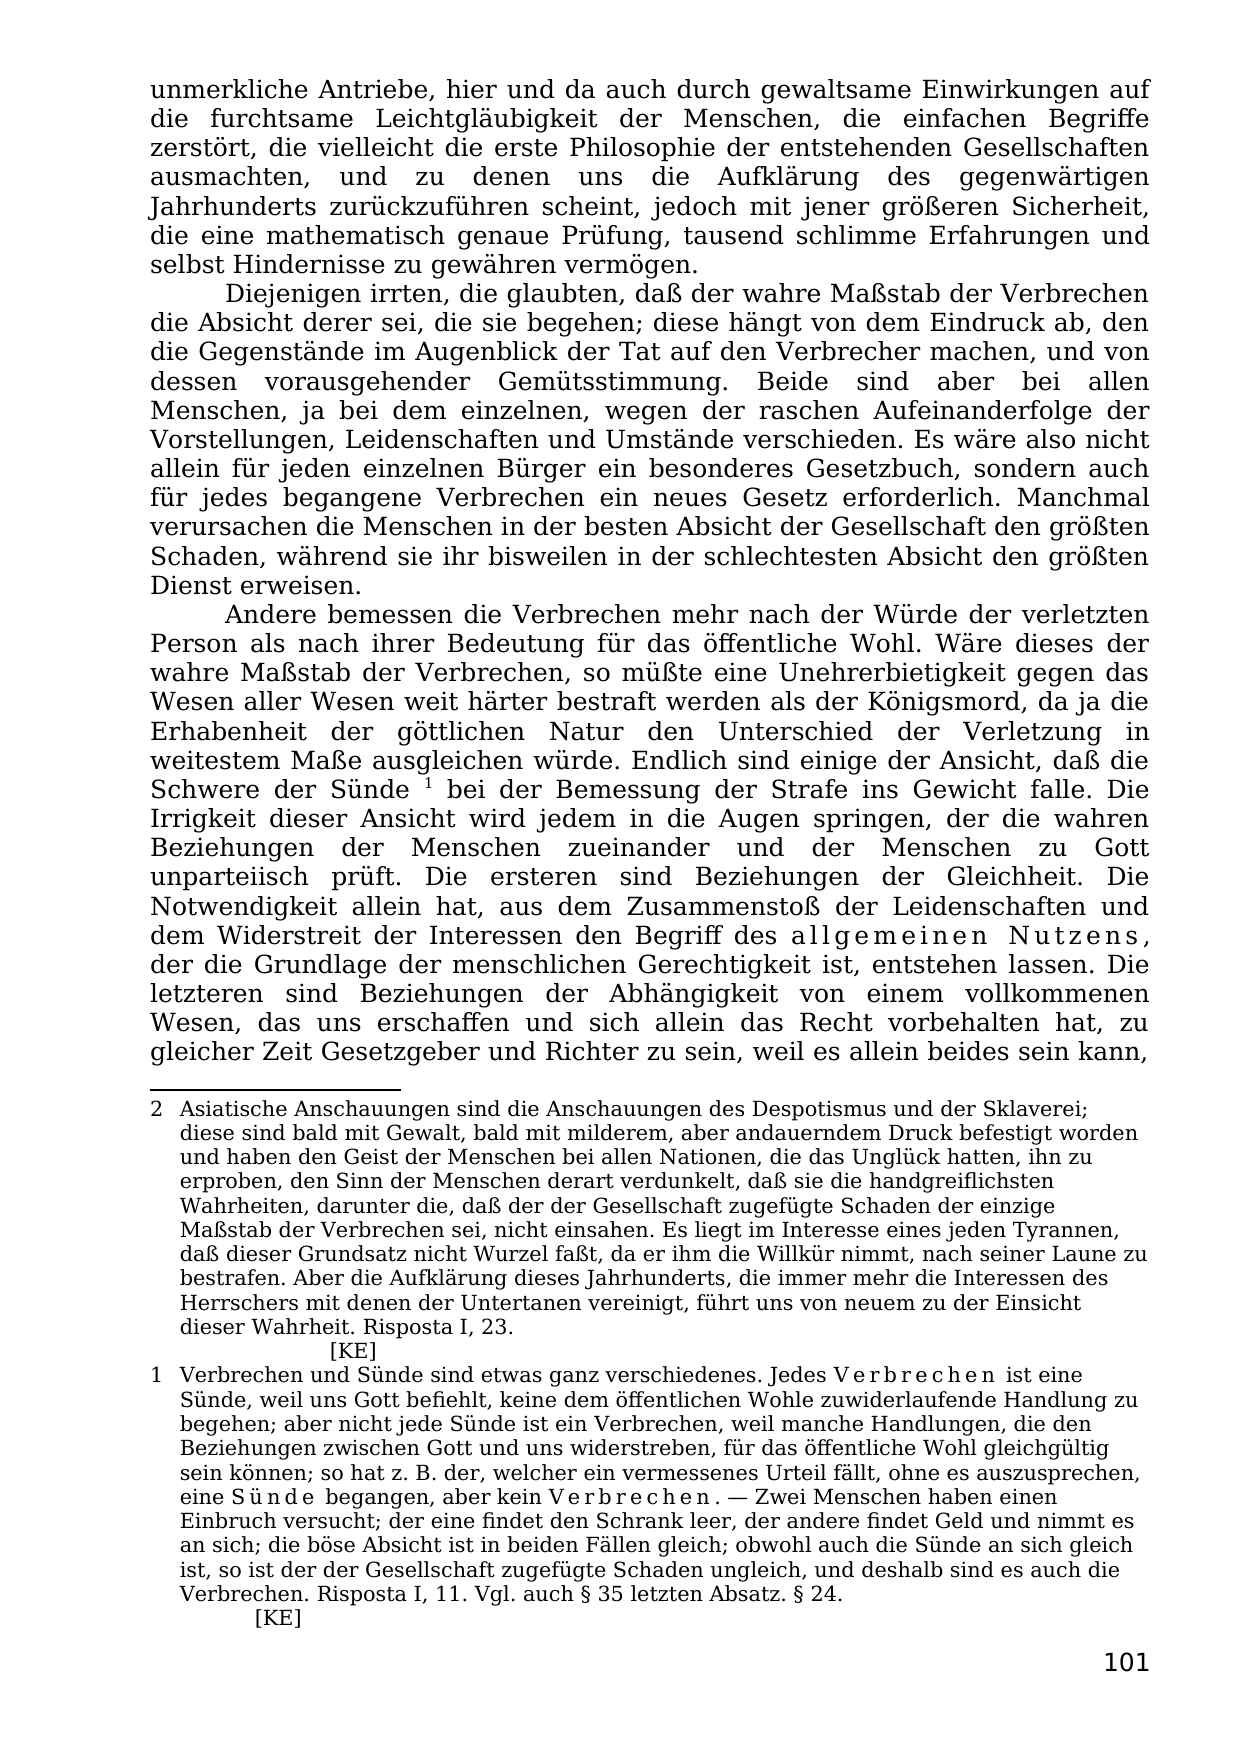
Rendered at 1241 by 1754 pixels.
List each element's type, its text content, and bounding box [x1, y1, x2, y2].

text Andere bemessen die Verbrechen mehr nach der Würde der verletzten Person als nach ihrer Bedeutung für das öffentliche Wohl. Wäre dieses der wahre Maßstab der Verbrechen, so müßte eine Unehrerbietigkeit gegen das Wesen aller Wesen weit härter bestraft werden als der Königsmord, da ja die Erhabenheit der göttlichen Natur den Unterschied der Verletzung in weitestem Maße ausgleichen würde. Endlich sind einige der Ansicht, daß die Schwere der Sünde bei der Bemessung der Strafe ins Gewicht falle. Die Irrigkeit dieser Ansicht wird jedem in die Augen springen, der die wahren Beziehungen der Menschen zueinander und der Menschen zu Gott unparteiisch prüft. Die ersteren sind Beziehungen der Gleichheit. Die Notwendigkeit allein hat, aus dem Zusammenstoß der Leidenschaften und dem Widerstreit der Interessen den Begriff des allgemeinen Nutzens, der die Grundlage der menschlichen Gerechtigkeit ist, entstehen lassen. Die letzteren sind Beziehungen der Abhängigkeit von einem vollkommenen Wesen, das uns erschaffen und sich allein das Recht vorbehalten hat, zu gleicher Zeit Gesetzgeber und Richter zu sein, weil es allein beides sein kann, [150, 600, 1151, 1067]
text Diejenigen irrten, die glaubten, daß der wahre Maßstab der Verbrechen die Absicht derer sei, die sie begehen; diese hängt von dem Eindruck ab, den die Gegenstände im Augenblick der Tat auf den Verbrecher machen, und von dessen vorausgehender Gemütsstimmung. Beide sind aber bei allen Menschen, ja bei dem einzelnen, wegen der raschen Aufeinanderfolge der Vorstellungen, Leidenschaften und Umstände verschieden. Es wäre also nicht allein für jeden einzelnen Bürger ein besonderes Gesetzbuch, sondern auch für jedes begangene Verbrechen ein neues Gesetz erforderlich. Manchmal verursachen die Menschen in der besten Absicht der Gesellschaft den größten Schaden, während sie ihr bisweilen in der schlechtesten Absicht den größten Dienst erweisen. [150, 279, 1151, 600]
text Verbrechen und Sünde sind etwas ganz verschiedenes. Jedes Verbrechen ist eine Sünde, weil uns Gott befiehlt, keine dem öffentlichen Wohle zuwiderlaufende Handlung zu begehen; aber nicht jede Sünde ist ein Verbrechen, weil manche Handlungen, die den Beziehungen zwischen Gott und uns widerstreben, für das öffentliche Wohl gleichgültig sein können; so hat z. B. der, welcher ein vermessenes Urteil fällt, ohne es auszusprechen, eine Sünde begangen, aber kein Verbrechen. — Zwei Menschen haben einen Einbruch versucht; der eine findet den Schrank leer, der andere findet Geld und nimmt es an sich; die böse Absicht ist in beiden Fällen gleich; obwohl auch die Sünde an sich gleich ist, so ist der der Gesellschaft zugefügte Schaden ungleich, und deshalb sind es auch die Verbrechen. Risposta I, 11. Vgl. auch § 35 letzten Absatz. § 24. [KE] [150, 1363, 1151, 1631]
text unmerkliche Antriebe, hier und da auch durch gewaltsame Einwirkungen auf die furchtsame Leichtgläubigkeit der Menschen, die einfachen Begriffe zerstört, die vielleicht die erste Philosophie der entstehenden Gesellschaften ausmachten, und zu denen uns die Aufklärung des gegenwärtigen Jahrhunderts zurückzuführen scheint, jedoch mit jener größeren Sicherheit, die eine mathematisch genaue Prüfung, tausend schlimme Erfahrungen und selbst Hindernisse zu gewähren vermögen. [150, 75, 1151, 279]
text Asiatische Anschauungen sind die Anschauungen des Despotismus und der Sklaverei; diese sind bald mit Gewalt, bald mit milderem, aber andauerndem Druck befestigt worden und haben den Geist der Menschen bei allen Nationen, die das Unglück hatten, ihn zu erproben, den Sinn der Menschen derart verdunkelt‚ daß sie die handgreiflichsten Wahrheiten, darunter die, daß der der Gesellschaft zugefügte Schaden der einzige Maßstab der Verbrechen sei, nicht einsahen. Es liegt im Interesse eines jeden Tyrannen, daß dieser Grundsatz nicht Wurzel faßt, da er ihm die Willkür nimmt, nach seiner Laune zu bestrafen. Aber die Aufklärung dieses Jahrhunderts, die immer mehr die Interessen des Herrschers mit denen der Untertanen vereinigt, führt uns von neuem zu der Einsicht dieser Wahrheit. Risposta I, 23. [KE] [150, 1097, 1151, 1363]
